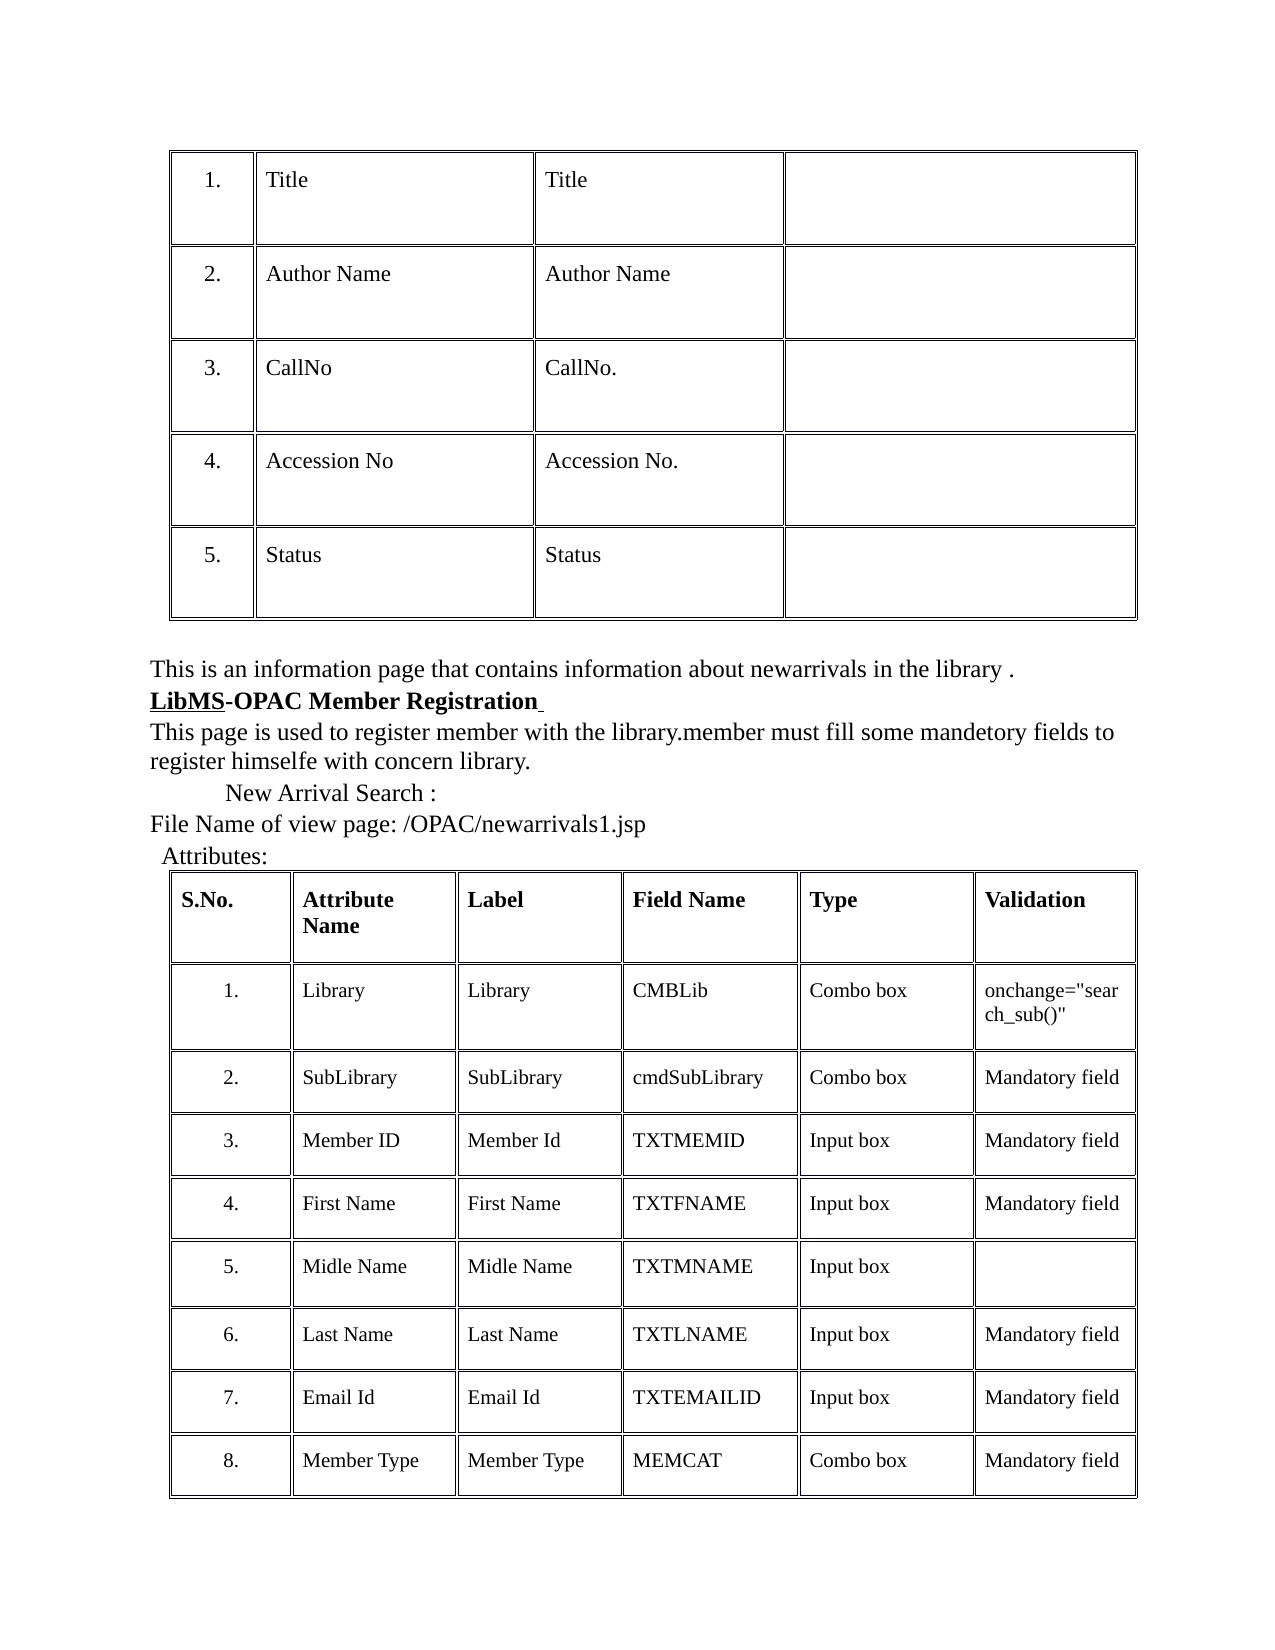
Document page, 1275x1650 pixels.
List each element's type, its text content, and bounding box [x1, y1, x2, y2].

table_cell cmdSubLibrary [624, 1052, 797, 1112]
text Attributes: [150, 841, 1125, 870]
table_cell 4. [172, 435, 253, 525]
table_cell Input box [801, 1242, 973, 1306]
table_cell Midle Name [459, 1242, 621, 1306]
table_cell 5. [172, 528, 253, 617]
table_cell [786, 247, 1135, 337]
table_cell Input box [801, 1372, 973, 1432]
table_cell Input box [801, 1115, 973, 1175]
table_cell Library [459, 965, 621, 1049]
table_cell 5. [172, 1242, 290, 1306]
table_cell Combo box [801, 1436, 973, 1495]
table_cell Mandatory field [976, 1052, 1135, 1112]
table_header Attribute Name [294, 873, 455, 962]
table_cell CallNo. [536, 341, 783, 431]
table_cell Mandatory field [976, 1372, 1135, 1432]
table_cell Title [536, 153, 783, 244]
table_cell Library [294, 965, 455, 1049]
table_cell Status [536, 528, 783, 617]
table_cell Combo box [801, 1052, 973, 1112]
table_cell Input box [801, 1179, 973, 1238]
table_header Type [801, 873, 973, 962]
table_cell 1. [172, 153, 253, 244]
table_cell TXTFNAME [624, 1179, 797, 1238]
table_header Field Name [624, 873, 797, 962]
table_cell 6. [172, 1309, 290, 1369]
text New Arrival Search : [225, 778, 1125, 807]
table_cell 8. [172, 1436, 290, 1495]
table_cell [786, 435, 1135, 525]
table_cell 2. [172, 1052, 290, 1112]
table_cell Combo box [801, 965, 973, 1049]
table_cell First Name [294, 1179, 455, 1238]
table_cell [976, 1242, 1135, 1306]
text File Name of view page: /OPAC/newarrivals1.jsp [150, 809, 1125, 838]
text This page is used to register member with the library.member must fill some mandetory fields to register himselfe with concern library. [150, 717, 1125, 775]
table_cell 3. [172, 1115, 290, 1175]
table_cell Member Id [459, 1115, 621, 1175]
table_cell Author Name [536, 247, 783, 337]
table_cell 3. [172, 341, 253, 431]
table_cell [786, 153, 1135, 244]
table_cell Email Id [459, 1372, 621, 1432]
table_cell Last Name [459, 1309, 621, 1369]
table_cell Accession No [257, 435, 533, 525]
table_cell Status [257, 528, 533, 617]
table_cell Member Type [459, 1436, 621, 1495]
table_cell TXTEMAILID [624, 1372, 797, 1432]
table_cell Mandatory field [976, 1179, 1135, 1238]
table_cell 1. [172, 965, 290, 1049]
table_cell [786, 528, 1135, 617]
table_cell TXTMNAME [624, 1242, 797, 1306]
table_cell Author Name [257, 247, 533, 337]
table_cell 4. [172, 1179, 290, 1238]
table_cell [786, 341, 1135, 431]
table_cell First Name [459, 1179, 621, 1238]
table_cell SubLibrary [459, 1052, 621, 1112]
table_cell MEMCAT [624, 1436, 797, 1495]
table_cell Mandatory field [976, 1115, 1135, 1175]
table_cell Midle Name [294, 1242, 455, 1306]
table_header S.No. [172, 873, 290, 962]
table_cell Accession No. [536, 435, 783, 525]
table_cell SubLibrary [294, 1052, 455, 1112]
table_cell Title [257, 153, 533, 244]
table_cell Mandatory field [976, 1309, 1135, 1369]
table_cell TXTMEMID [624, 1115, 797, 1175]
table_cell Member Type [294, 1436, 455, 1495]
text LibMS-OPAC Member Registration [150, 686, 1125, 714]
table_header Validation [976, 873, 1135, 962]
table_cell Email Id [294, 1372, 455, 1432]
table_cell Last Name [294, 1309, 455, 1369]
table_cell Input box [801, 1309, 973, 1369]
table_cell Member ID [294, 1115, 455, 1175]
table_header Label [459, 873, 621, 962]
table_cell 2. [172, 247, 253, 337]
table_cell 7. [172, 1372, 290, 1432]
text This is an information page that contains information about newarrivals in the library . [150, 654, 1125, 683]
table_cell CallNo [257, 341, 533, 431]
table_cell TXTLNAME [624, 1309, 797, 1369]
table_cell onchange="search_sub()" [976, 965, 1135, 1049]
table_cell Mandatory field [976, 1436, 1135, 1495]
table_cell CMBLib [624, 965, 797, 1049]
